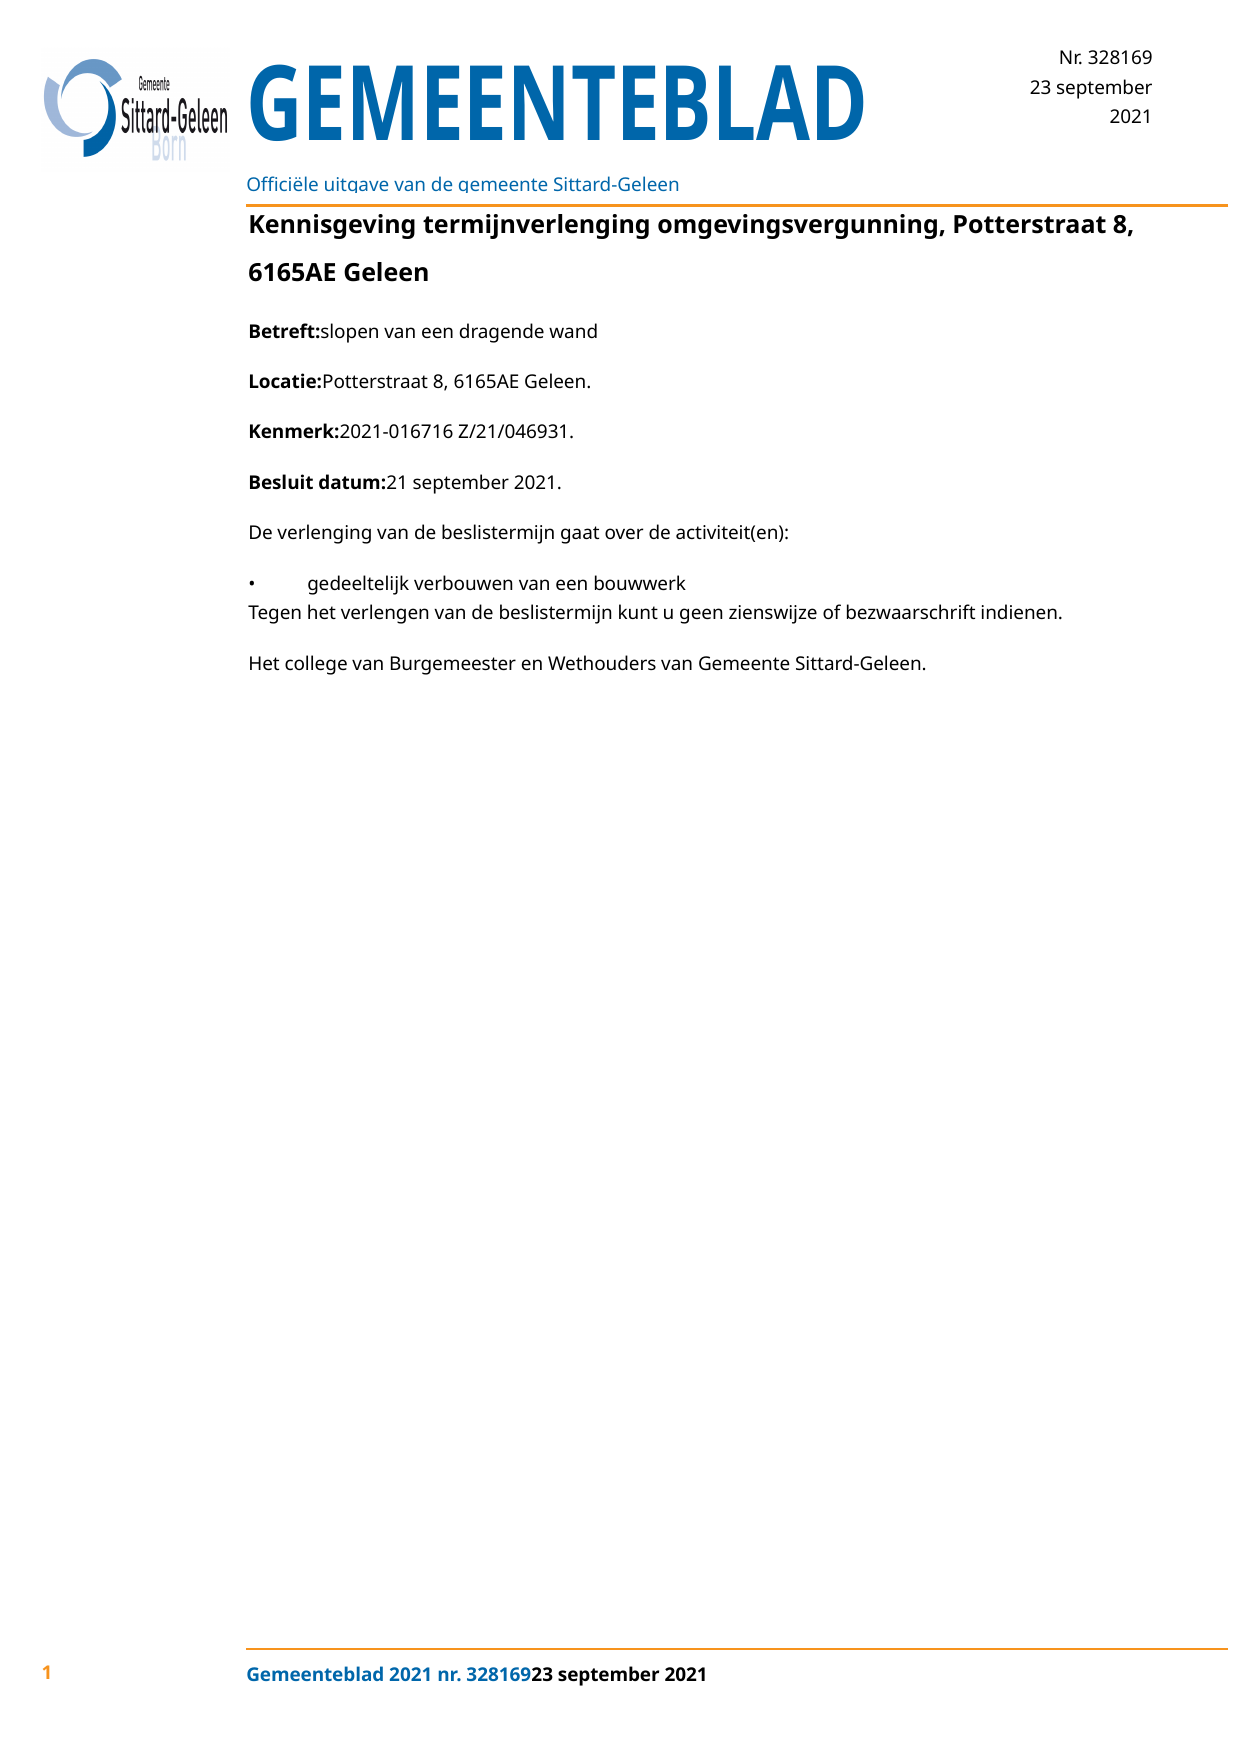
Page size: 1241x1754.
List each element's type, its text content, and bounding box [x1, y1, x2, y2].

list gedeeltelijk verbouwen van een bouwwerk [248, 570, 1152, 596]
picture [41, 47, 231, 172]
text Locatie:Potterstraat 8, 6165AE Geleen. [248, 368, 1152, 394]
text De verlenging van de beslistermijn gaat over de activiteit(en): [248, 519, 1152, 545]
text Betreft:slopen van een dragende wand [248, 318, 1152, 344]
text Het college van Burgemeester en Wethouders van Gemeente Sittard-Geleen. [248, 650, 1152, 676]
text Tegen het verlengen van de beslistermijn kunt u geen zienswijze of bezwaarschrift indienen. [248, 599, 1152, 625]
text Kennisgeving termijnverlenging omgevingsvergunning, Potterstraat 8, 6165AE Geleen [248, 207, 1152, 288]
text Besluit datum:21 september 2021. [248, 469, 1152, 495]
text Kenmerk:2021-016716 Z/21/046931. [248, 419, 1152, 444]
